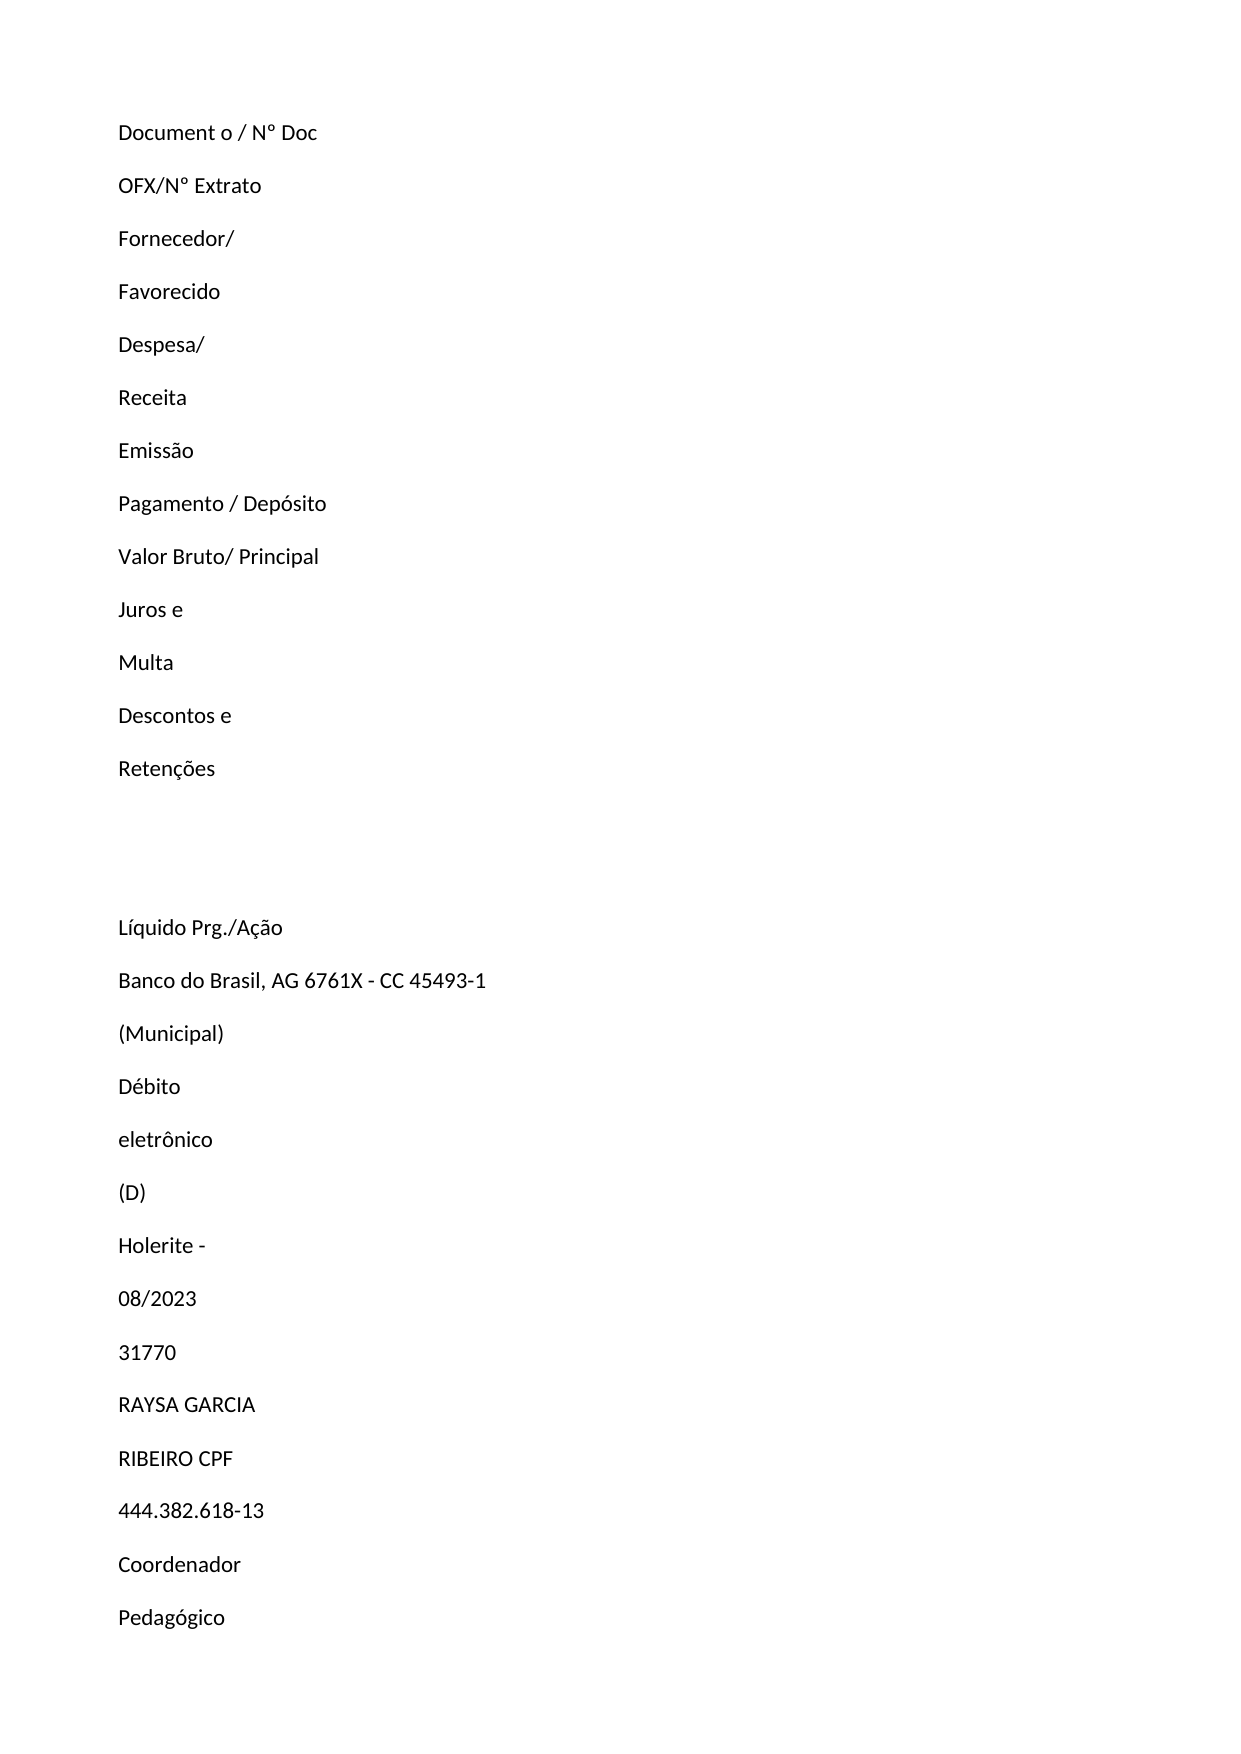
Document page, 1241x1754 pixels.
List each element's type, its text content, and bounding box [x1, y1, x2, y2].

text Multa [118, 648, 1122, 676]
text eletrônico [118, 1126, 1122, 1153]
text Descontos e [118, 701, 1122, 729]
text Retenções [118, 754, 1122, 782]
text (Municipal) [118, 1019, 1122, 1047]
text Receita [118, 383, 1122, 411]
text 31770 [118, 1338, 1122, 1366]
text Coordenador [118, 1550, 1122, 1578]
text Débito [118, 1072, 1122, 1101]
text 08/2023 [118, 1284, 1122, 1313]
text Holerite - [118, 1232, 1122, 1259]
text RAYSA GARCIA [118, 1391, 1122, 1419]
text Valor Bruto/ Principal [118, 542, 1122, 570]
text Pedagógico [118, 1603, 1122, 1631]
text 444.382.618-13 [118, 1497, 1122, 1525]
text Emissão [118, 436, 1122, 464]
text Document o / Nº Doc [118, 118, 1122, 146]
text RIBEIRO CPF [118, 1444, 1122, 1472]
text Juros e [118, 595, 1122, 623]
text Líquido Prg./Ação [118, 913, 1122, 941]
text (D) [118, 1178, 1122, 1207]
text Fornecedor/ [118, 224, 1122, 252]
text Pagamento / Depósito [118, 489, 1122, 517]
text Favorecido [118, 277, 1122, 305]
text Banco do Brasil, AG 6761X - CC 45493-1 [118, 966, 1122, 994]
text OFX/Nº Extrato [118, 171, 1122, 199]
text Despesa/ [118, 330, 1122, 358]
